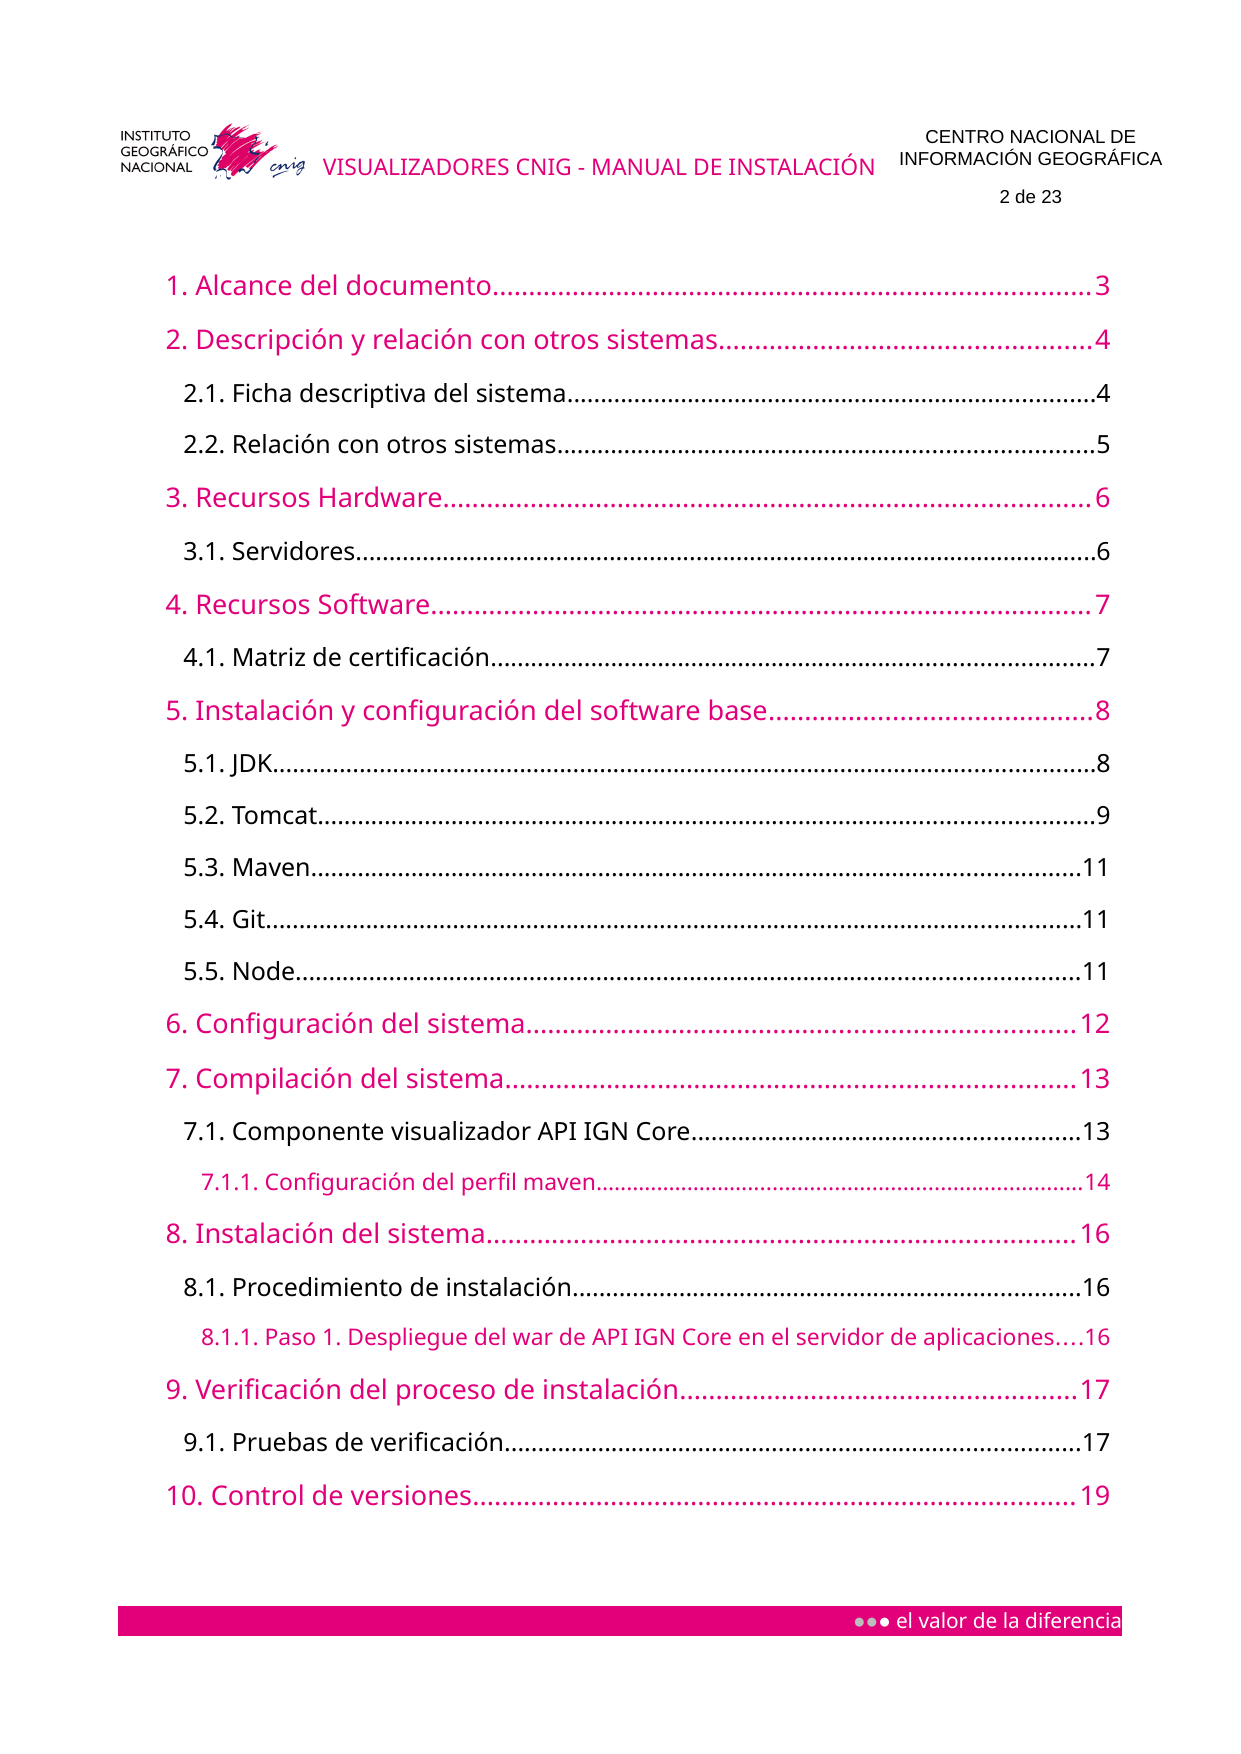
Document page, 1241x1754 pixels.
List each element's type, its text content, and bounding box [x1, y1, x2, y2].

text 4.1. Matriz de certificación 7 [183, 640, 1110, 674]
text 9.1. Pruebas de verificación 17 [183, 1425, 1110, 1459]
text 5.2. Tomcat 9 [183, 798, 1110, 832]
text 2.2. Relación con otros sistemas 5 [183, 427, 1110, 461]
text 4. Recursos Software 7 [165, 585, 1110, 622]
text 3. Recursos Hardware 6 [165, 479, 1110, 516]
text 5.1. JDK 8 [183, 746, 1110, 780]
text 7.1.1. Configuración del perfil maven 14 [201, 1166, 1110, 1197]
text 9. Verificación del proceso de instalación 17 [165, 1370, 1110, 1407]
text 5. Instalación y configuración del software base 8 [165, 691, 1110, 728]
text 2. Descripción y relación con otros sistemas 4 [165, 321, 1110, 357]
text 3.1. Servidores 6 [183, 533, 1110, 567]
text 2.1. Ficha descriptiva del sistema 4 [183, 375, 1110, 409]
text 6. Configuración del sistema 12 [165, 1005, 1110, 1042]
text 8.1. Procedimiento de instalación 16 [183, 1269, 1110, 1303]
text 7. Compilación del sistema 13 [165, 1059, 1110, 1096]
text 8. Instalación del sistema 16 [165, 1215, 1110, 1252]
text 7.1. Componente visualizador API IGN Core 13 [183, 1114, 1110, 1148]
text 8.1.1. Paso 1. Despliegue del war de API IGN Core en el servidor de aplicaciones 16 [201, 1321, 1110, 1352]
text 10. Control de versiones 19 [165, 1476, 1110, 1513]
text 5.3. Maven 11 [183, 849, 1110, 884]
text 5.5. Node 11 [183, 953, 1110, 987]
text 1. Alcance del documento 3 [165, 266, 1110, 303]
picture [118, 118, 307, 183]
text 5.4. Git 11 [183, 901, 1110, 935]
